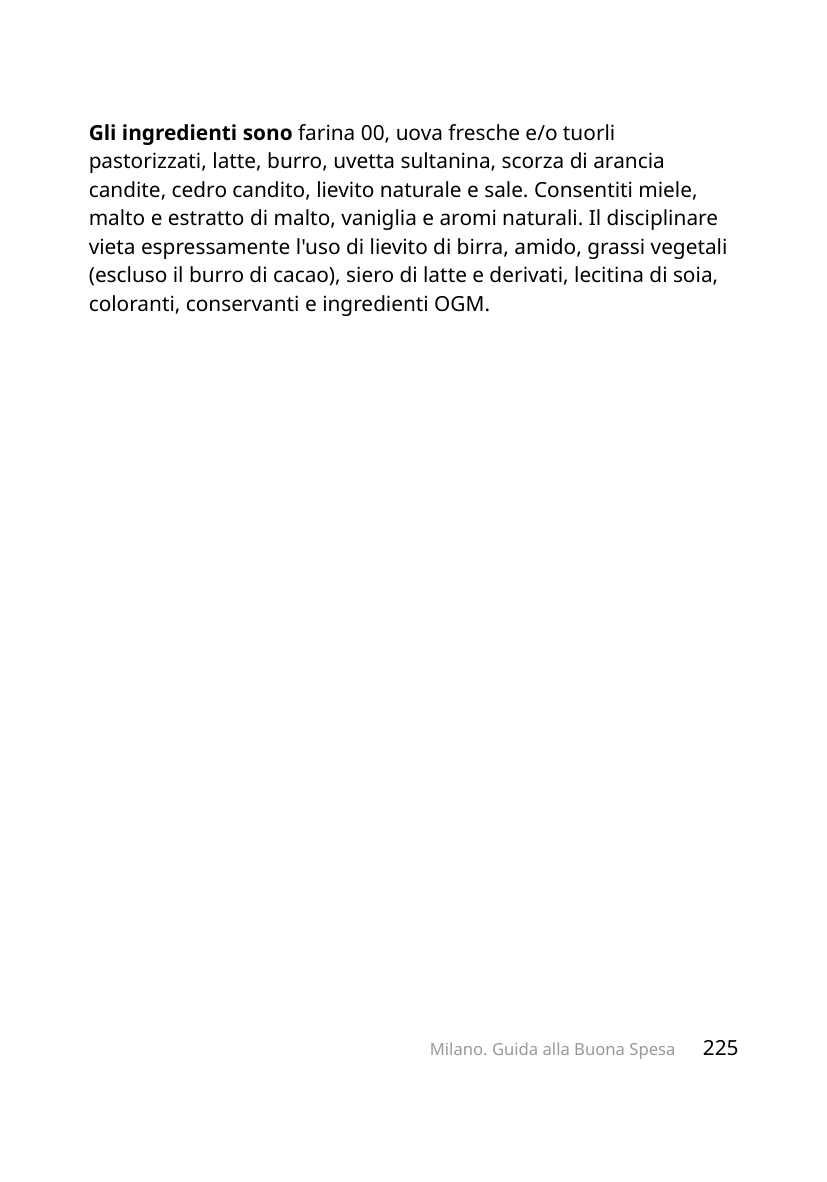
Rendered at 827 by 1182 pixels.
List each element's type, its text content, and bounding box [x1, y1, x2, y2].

text Gli ingredienti sono farina 00, uova fresche e/o tuorli pastorizzati, latte, burro, uvetta sultanina, scorza di arancia candite, cedro candito, lievito naturale e sale. Consentiti miele, malto e estratto di malto, vaniglia e aromi naturali. Il disciplinare vieta espressamente l'uso di lievito di birra, amido, grassi vegetali (escluso il burro di cacao), siero di latte e derivati, lecitina di soia, coloranti, conservanti e ingredienti OGM. [88, 118, 738, 317]
